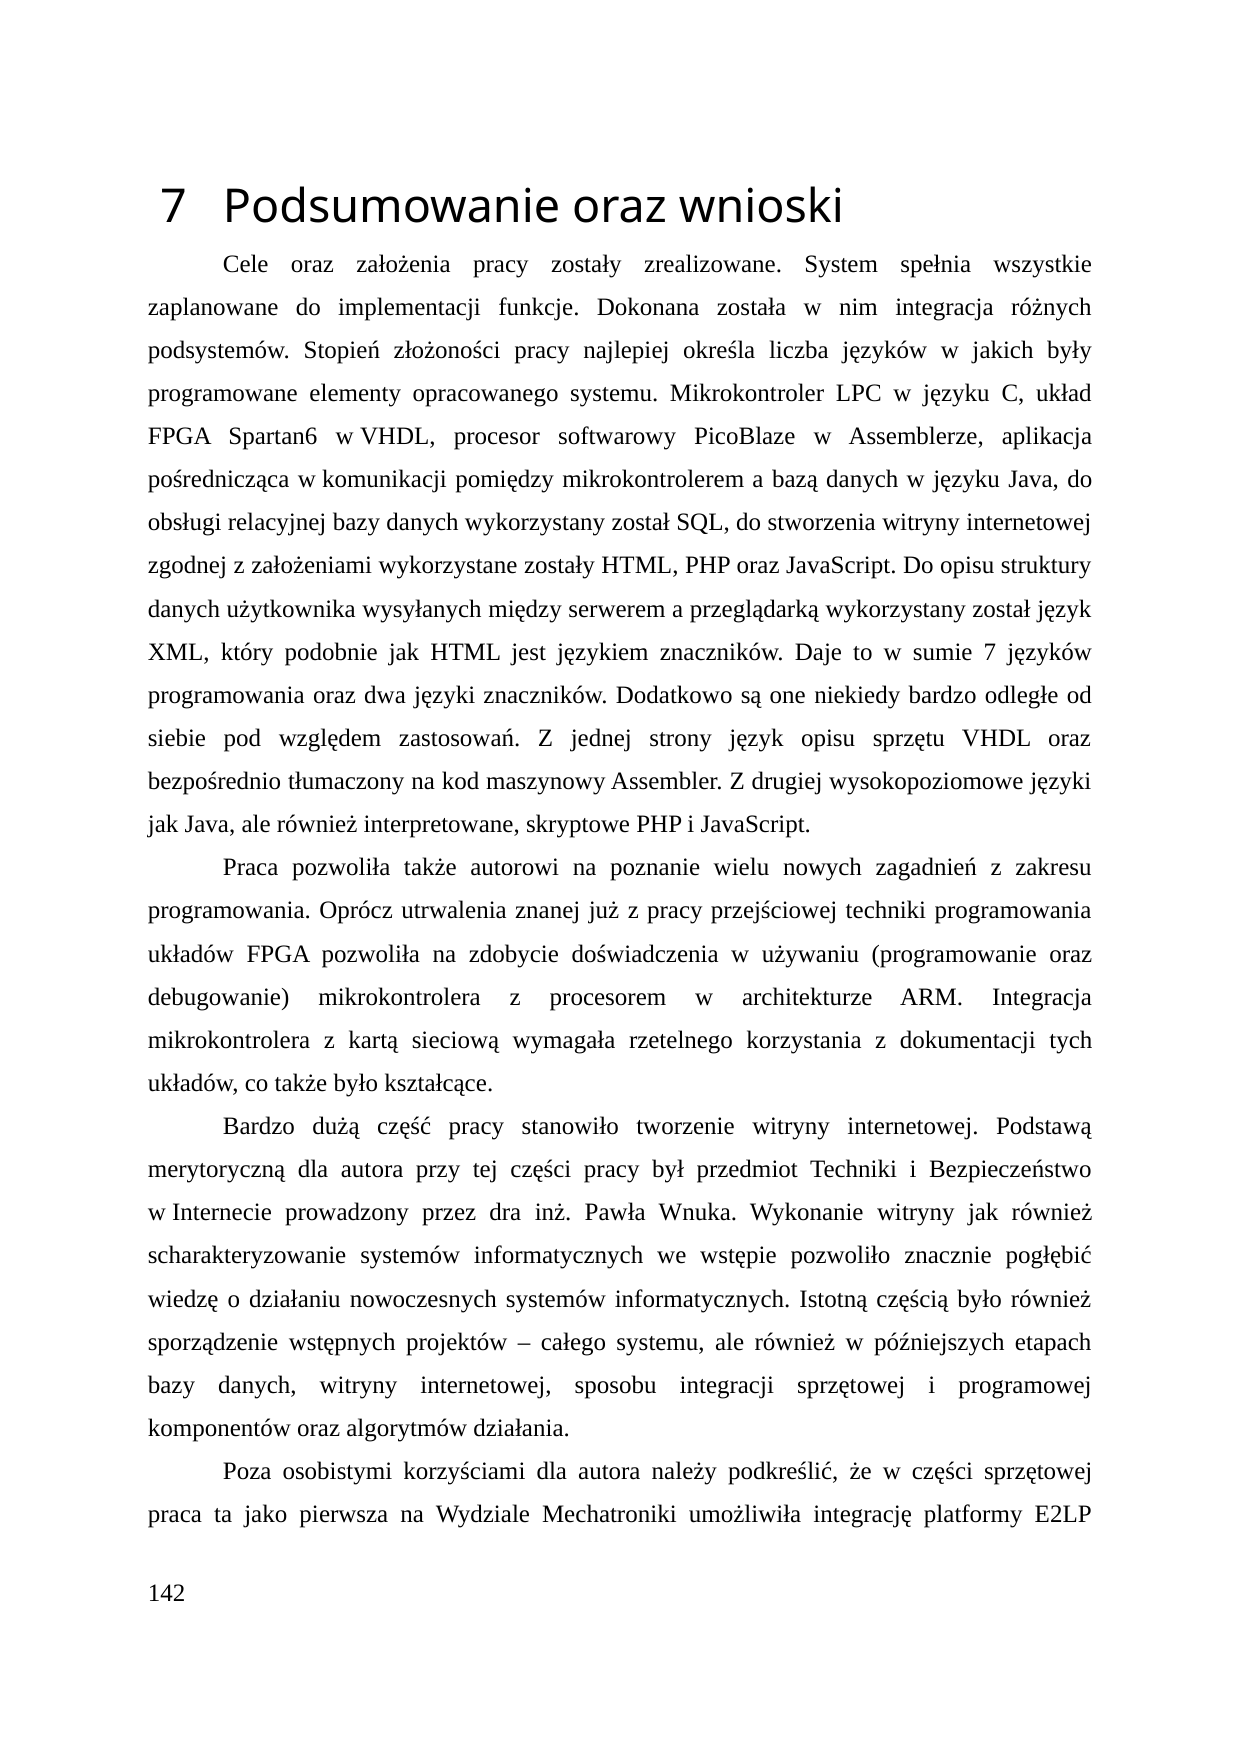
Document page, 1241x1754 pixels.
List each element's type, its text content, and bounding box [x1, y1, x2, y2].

subtitle Podsumowanie oraz wnioski [148, 173, 1093, 236]
text Poza osobistymi korzyściami dla autora należy podkreślić, że w części sprzętowej praca ta jako pierwsza na Wydziale Mechatroniki umożliwiła integrację platformy E2LP [148, 1456, 1093, 1528]
text Praca pozwoliła także autorowi na poznanie wielu nowych zagadnień z zakresu programowania. Oprócz utrwalenia znanej już z pracy przejściowej techniki programowania układów FPGA pozwoliła na zdobycie doświadczenia w używaniu (programowanie oraz debugowanie) mikrokontrolera z procesorem w architekturze ARM. Integracja mikrokontrolera z kartą sieciową wymagała rzetelnego korzystania z dokumentacji tych układów, co także było kształcące. [148, 852, 1093, 1097]
text Bardzo dużą część pracy stanowiło tworzenie witryny internetowej. Podstawą merytoryczną dla autora przy tej części pracy był przedmiot Techniki i Bezpieczeństwo w Internecie prowadzony przez dra inż. Pawła Wnuka. Wykonanie witryny jak również scharakteryzowanie systemów informatycznych we wstępie pozwoliło znacznie pogłębić wiedzę o działaniu nowoczesnych systemów informatycznych. Istotną częścią było również sporządzenie wstępnych projektów – całego systemu, ale również w późniejszych etapach bazy danych, witryny internetowej, sposobu integracji sprzętowej i programowej komponentów oraz algorytmów działania. [148, 1111, 1093, 1442]
text Cele oraz założenia pracy zostały zrealizowane. System spełnia wszystkie zaplanowane do implementacji funkcje. Dokonana została w nim integracja różnych podsystemów. Stopień złożoności pracy najlepiej określa liczba języków w jakich były programowane elementy opracowanego systemu. Mikrokontroler LPC w języku C, układ FPGA Spartan6 w VHDL, procesor softwarowy PicoBlaze w Assemblerze, aplikacja pośrednicząca w komunikacji pomiędzy mikrokontrolerem a bazą danych w języku Java, do obsługi relacyjnej bazy danych wykorzystany został SQL, do stworzenia witryny internetowej zgodnej z założeniami wykorzystane zostały HTML, PHP oraz JavaScript. Do opisu struktury danych użytkownika wysyłanych między serwerem a przeglądarką wykorzystany został język XML, który podobnie jak HTML jest językiem znaczników. Daje to w sumie 7 języków programowania oraz dwa języki znaczników. Dodatkowo są one niekiedy bardzo odległe od siebie pod względem zastosowań. Z jednej strony język opisu sprzętu VHDL oraz bezpośrednio tłumaczony na kod maszynowy Assembler. Z drugiej wysokopoziomowe języki jak Java, ale również interpretowane, skryptowe PHP i JavaScript. [148, 249, 1093, 838]
